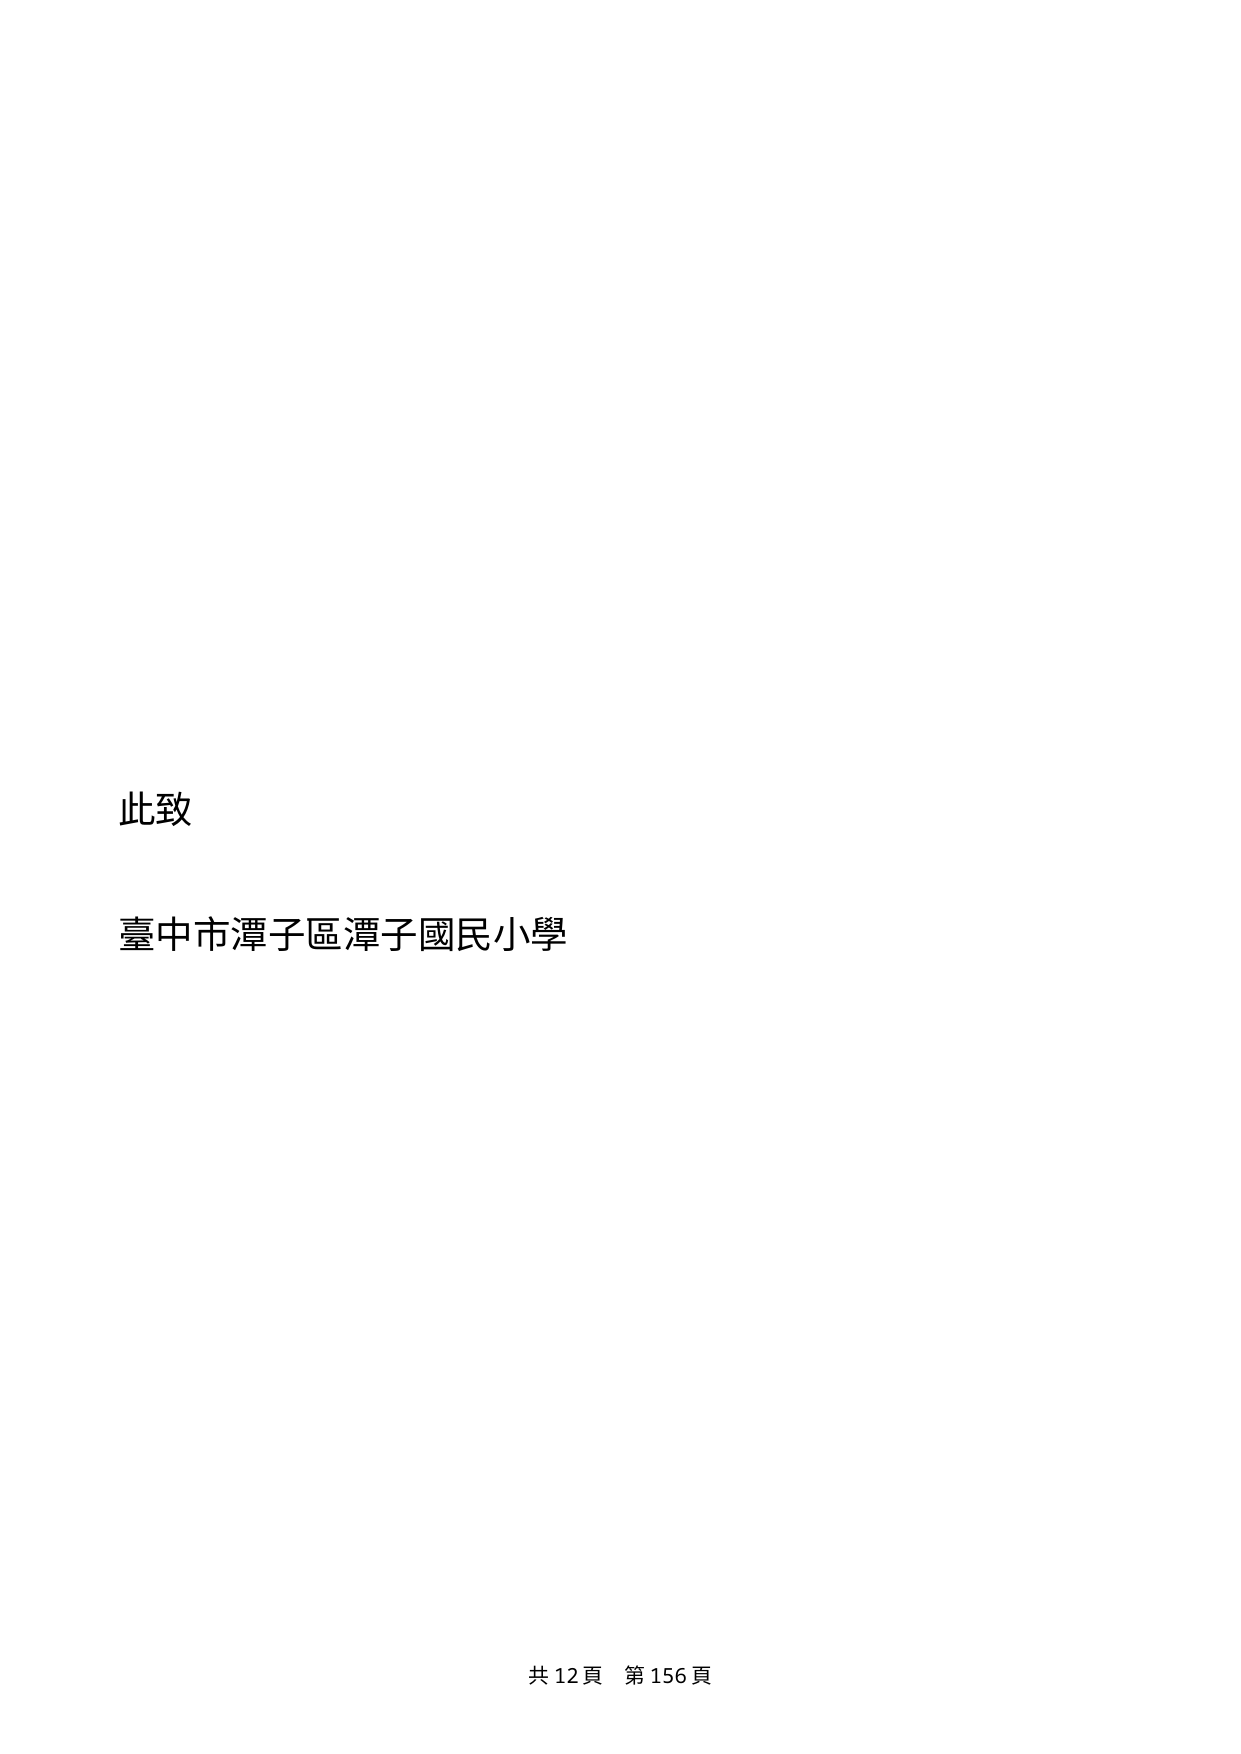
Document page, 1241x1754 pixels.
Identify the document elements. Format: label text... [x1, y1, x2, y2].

text 此致 [118, 766, 1122, 828]
text 臺中市潭子區潭子國民小學 [118, 891, 1122, 953]
